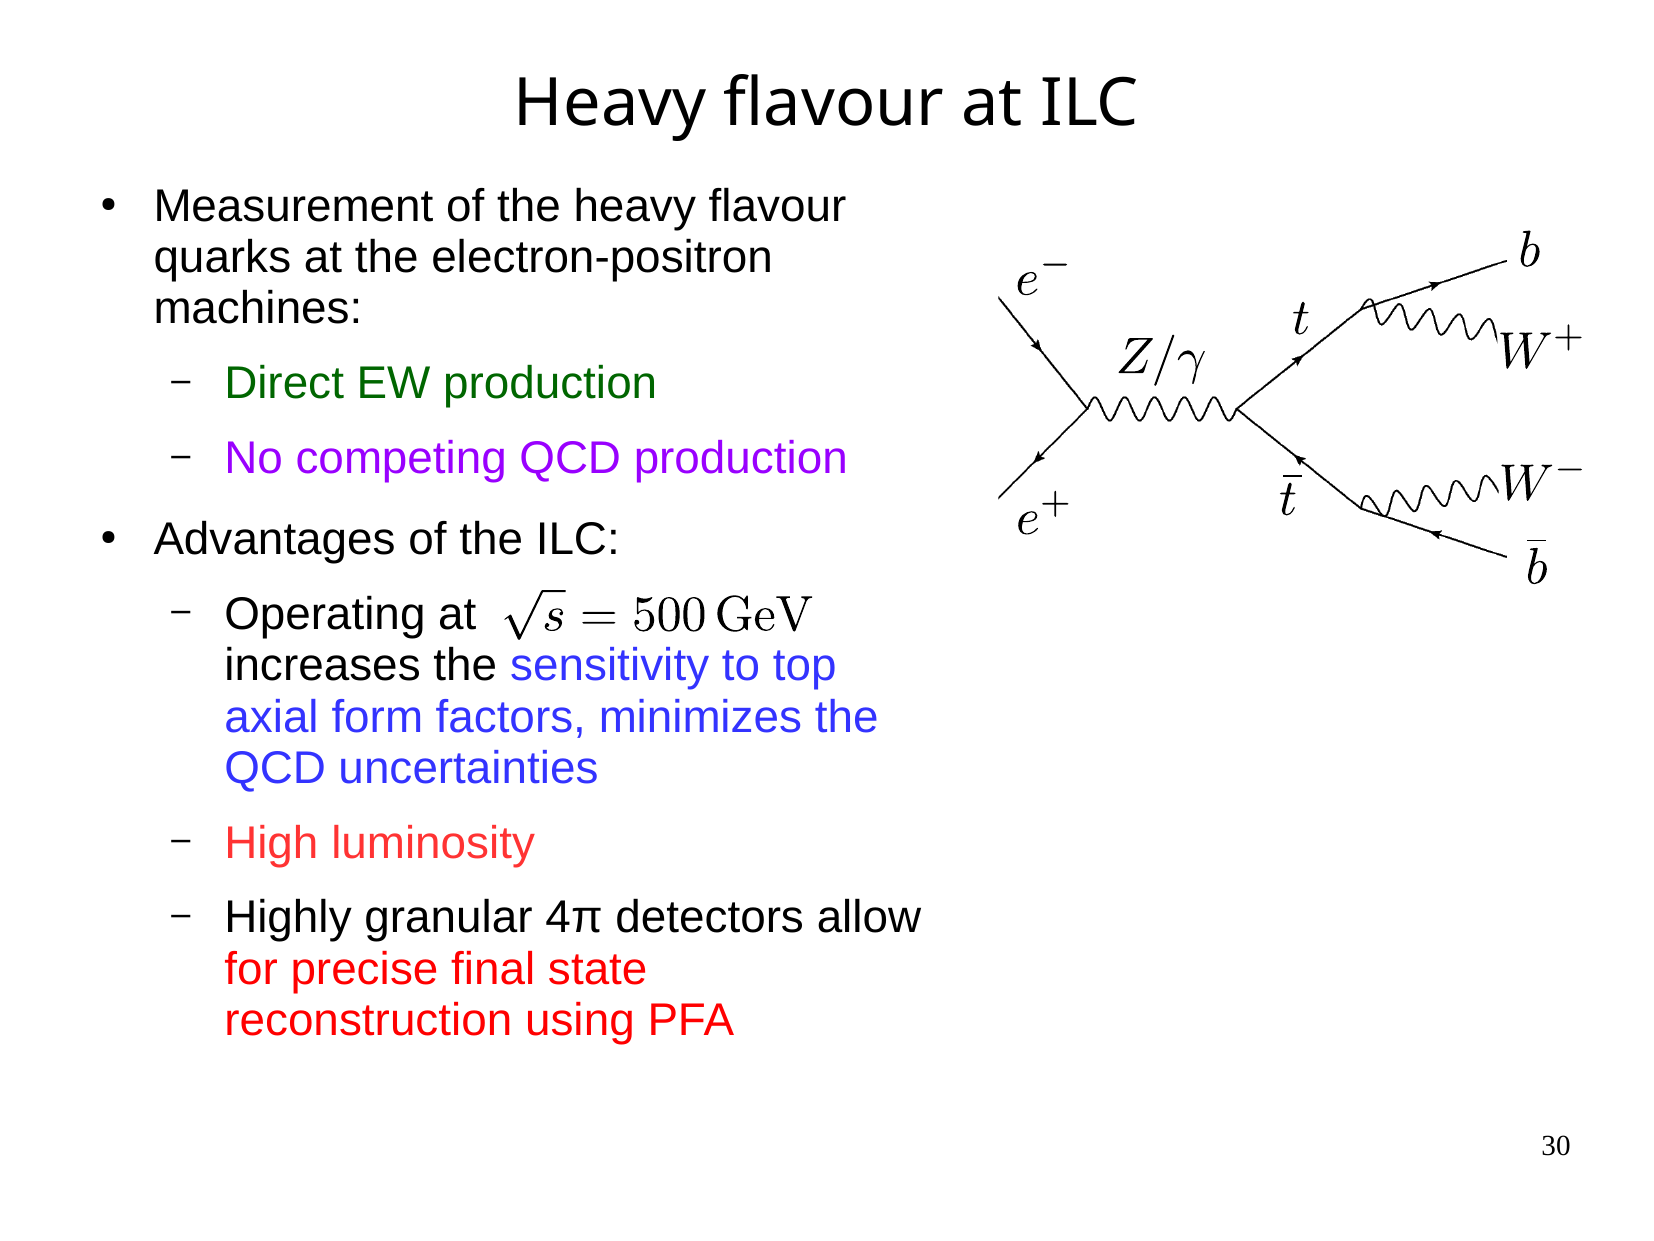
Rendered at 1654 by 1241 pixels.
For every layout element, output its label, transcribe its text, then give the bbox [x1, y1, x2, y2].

text_box [1015, 251, 1072, 296]
text_box [1291, 301, 1311, 335]
title Heavy flavour at ILC [82, 49, 1571, 151]
text_box [1498, 456, 1586, 501]
text_box [1115, 334, 1207, 386]
text_box [1518, 230, 1541, 267]
text_box [1278, 475, 1305, 516]
list Measurement of the heavy flavour quarks at the electron-positron machines: Direct EW production No competing QCD production Advantages of the ILC: Operating at increases the sensitivity to top axial form factors, minimizes the QCD uncertainties High luminosity Highly granular 4π detectors allow for precise final state reconstruction using PFA [82, 180, 934, 1171]
text_box [1497, 324, 1584, 369]
text_box [500, 590, 814, 640]
text_box [1523, 540, 1550, 585]
text_box [1015, 490, 1072, 535]
picture [998, 234, 1507, 574]
